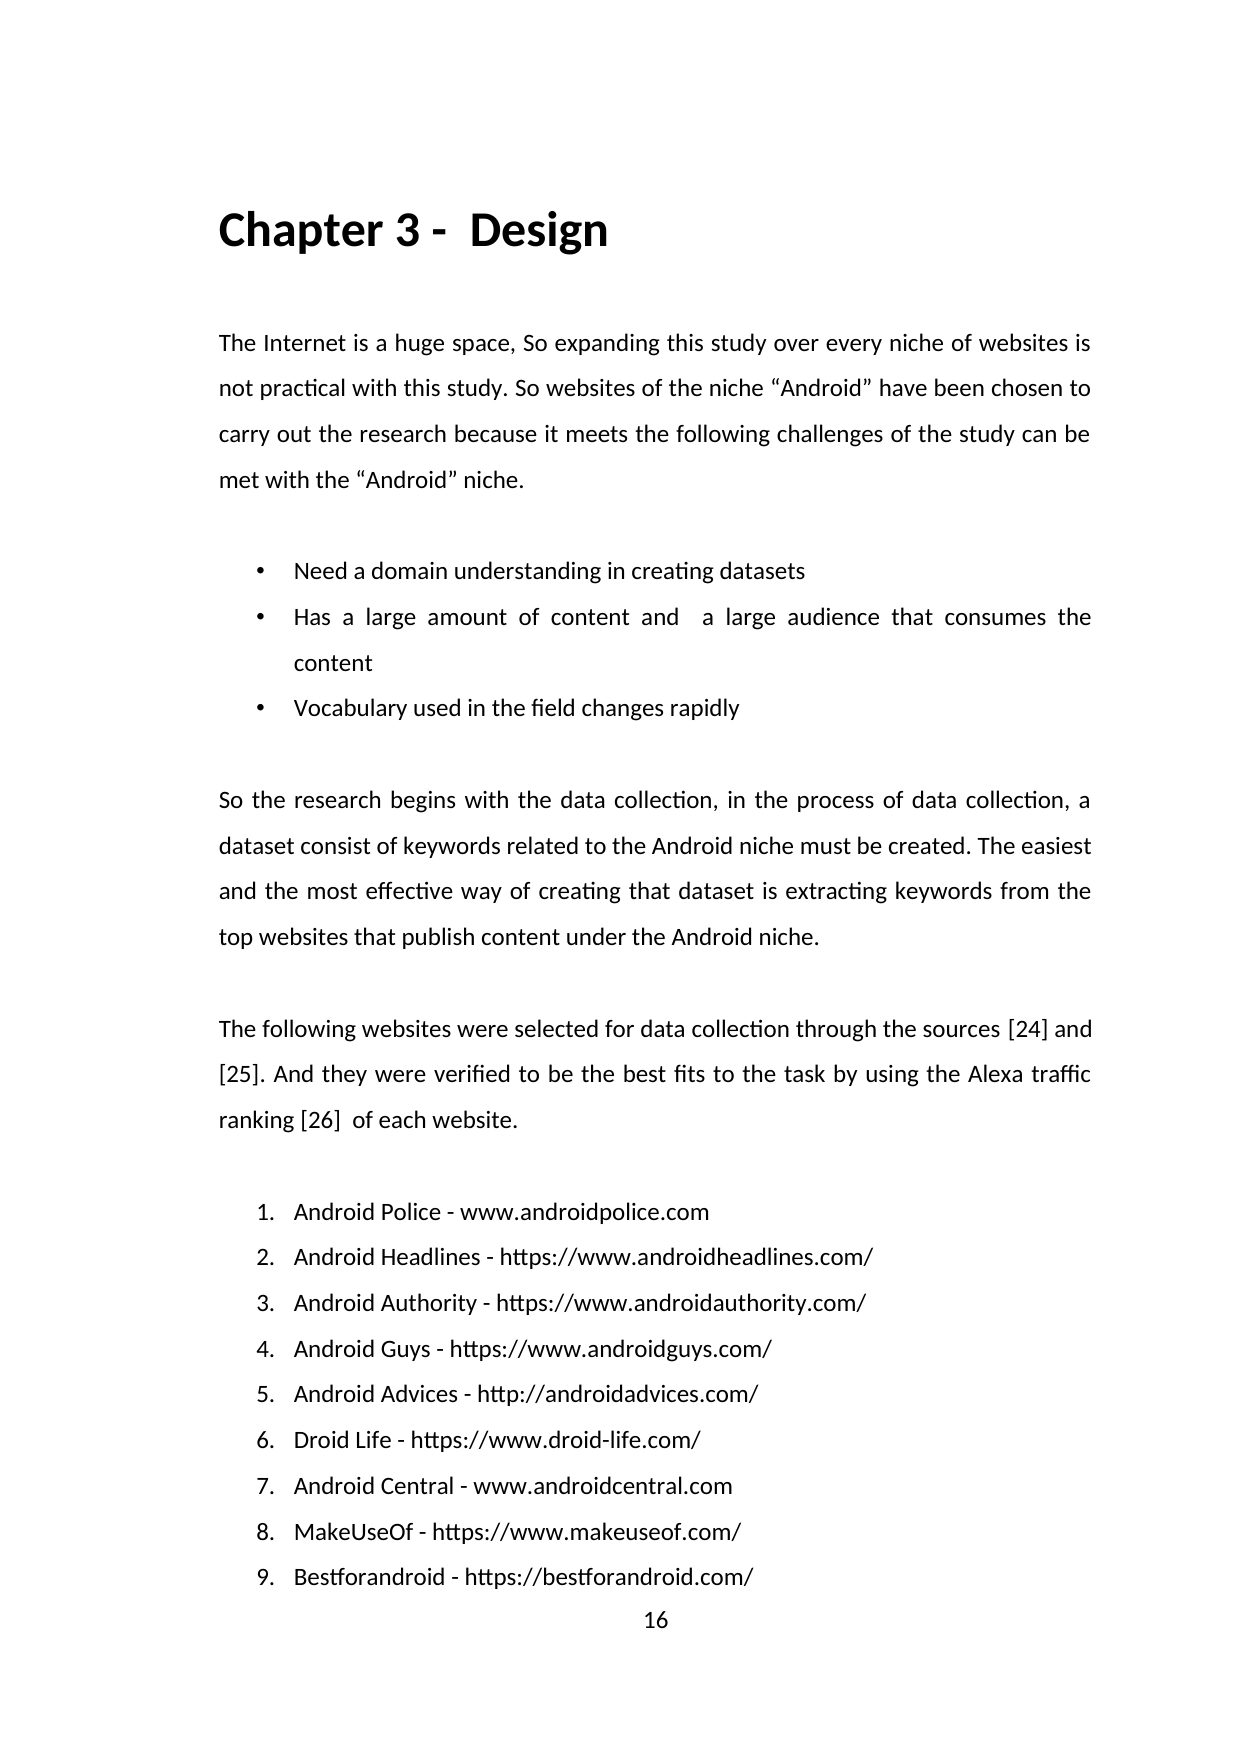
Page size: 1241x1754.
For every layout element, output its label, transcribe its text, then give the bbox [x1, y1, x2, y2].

list Need a domain understanding in creating datasets [256, 555, 1092, 586]
list Android Police - www.androidpolice.com [256, 1196, 1092, 1226]
list Droid Life - https://www.droid-life.com/ [256, 1424, 1092, 1455]
list Android Authority - https://www.androidauthority.com/ [256, 1287, 1092, 1318]
list Has a large amount of content and a large audience that consumes the content [256, 601, 1092, 677]
list MakeUseOf - https://www.makeuseof.com/ [256, 1516, 1092, 1546]
text So the research begins with the data collection, in the process of data collection, a dataset consist of keywords related to the Android niche must be created. The easiest and the most effective way of creating that dataset is extracting keywords from the top websites that publish content under the Android niche. [218, 784, 1092, 952]
list Android Advices - http://androidadvices.com/ [256, 1378, 1092, 1409]
subtitle Design [218, 198, 1092, 259]
list Android Headlines - https://www.androidheadlines.com/ [256, 1241, 1092, 1272]
list Android Guys - https://www.androidguys.com/ [256, 1333, 1092, 1363]
list Android Central - www.androidcentral.com [256, 1470, 1092, 1501]
list Bestforandroid - https://bestforandroid.com/ [256, 1561, 1092, 1592]
list Vocabulary used in the field changes rapidly [256, 693, 1092, 723]
text The Internet is a huge space, So expanding this study over every niche of websites is not practical with this study. So websites of the niche “Android” have been chosen to carry out the research because it meets the following challenges of the study can be met with the “Android” niche. [218, 327, 1092, 494]
text The following websites were selected for data collection through the sources [24] and [25]. And they were verified to be the best fits to the task by using the Alexa traffic ranking [26] of each website. [218, 1013, 1092, 1135]
